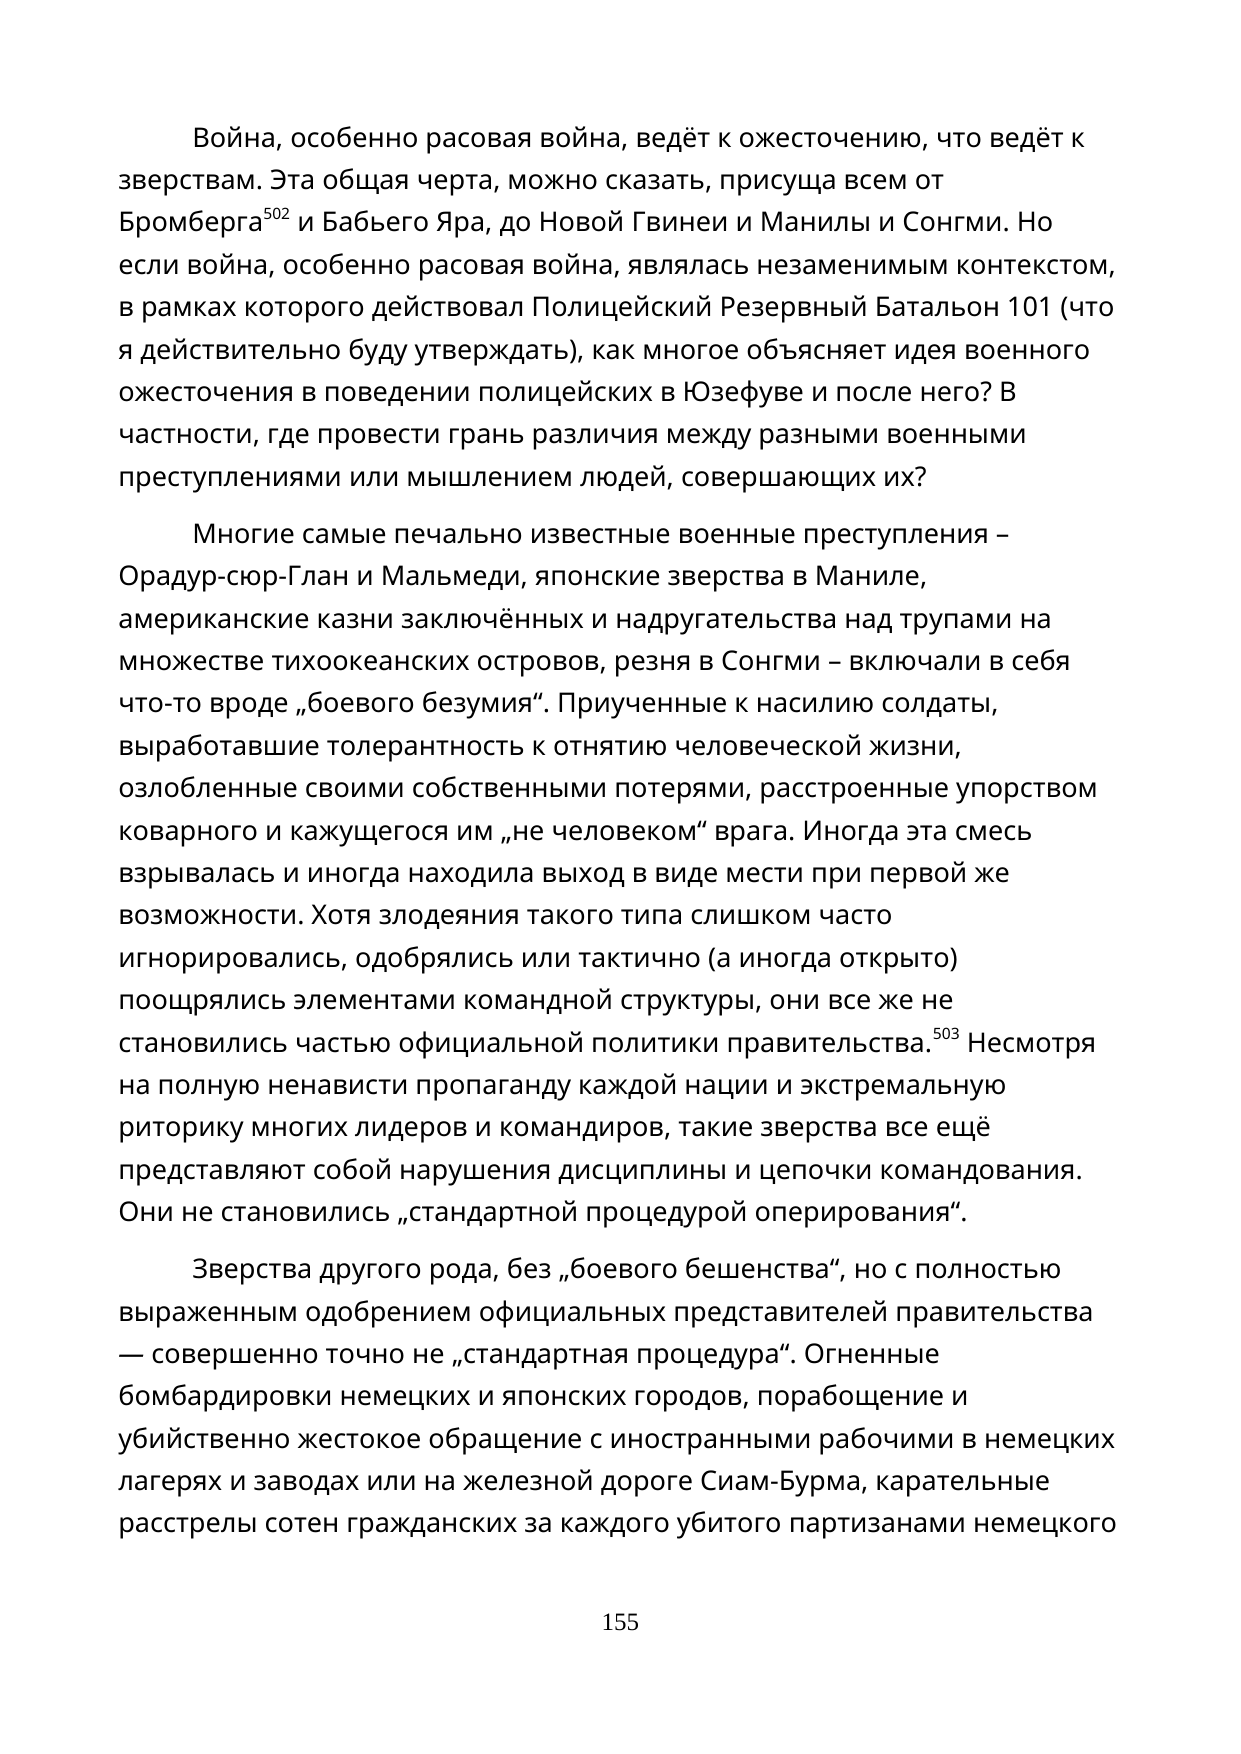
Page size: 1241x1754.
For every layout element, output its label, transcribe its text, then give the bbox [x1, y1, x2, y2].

text Зверства другого рода, без „боевого бешенства“, но с полностью выраженным одобрением официальных представителей правительства — совершенно точно не „стандартная процедура“. Огненные бомбардировки немецких и японских городов, порабощение и убийственно жестокое обращение с иностранными рабочими в немецких лагерях и заводах или на железной дороге Сиам-Бурма, карательные расстрелы сотен гражданских за каждого убитого партизанами немецкого [118, 1249, 1122, 1541]
text Многие самые печально известные военные преступления – Орадур-сюр-Глан и Мальмеди, японские зверства в Маниле, американские казни заключённых и надругательства над трупами на множестве тихоокеанских островов, резня в Сонгми – включали в себя что-то вроде „боевого безумия“. Приученные к насилию солдаты, выработавшие толерантность к отнятию человеческой жизни, озлобленные своими собственными потерями, расстроенные упорством коварного и кажущегося им „не человеком“ врага. Иногда эта смесь взрывалась и иногда находила выход в виде мести при первой же возможности. Хотя злодеяния такого типа слишком часто игнорировались, одобрялись или тактично (а иногда открыто) поощрялись элементами командной структуры, они все же не становились частью официальной политики правительства. Несмотря на полную ненависти пропаганду каждой нации и экстремальную риторику многих лидеров и командиров, такие зверства все ещё представляют собой нарушения дисциплины и цепочки командования. Они не становились „стандартной процедурой оперирования“. [118, 514, 1122, 1229]
text Война, особенно расовая война, ведёт к ожесточению, что ведёт к зверствам. Эта общая черта, можно сказать, присуща всем от Бромберга и Бабьего Яра, до Новой Гвинеи и Манилы и Сонгми. Но если война, особенно расовая война, являлась незаменимым контекстом, в рамках которого действовал Полицейский Резервный Батальон 101 (что я действительно буду утверждать), как многое объясняет идея военного ожесточения в поведении полицейских в Юзефуве и после него? В частности, где провести грань различия между разными военными преступлениями или мышлением людей, совершающих их? [118, 118, 1122, 494]
